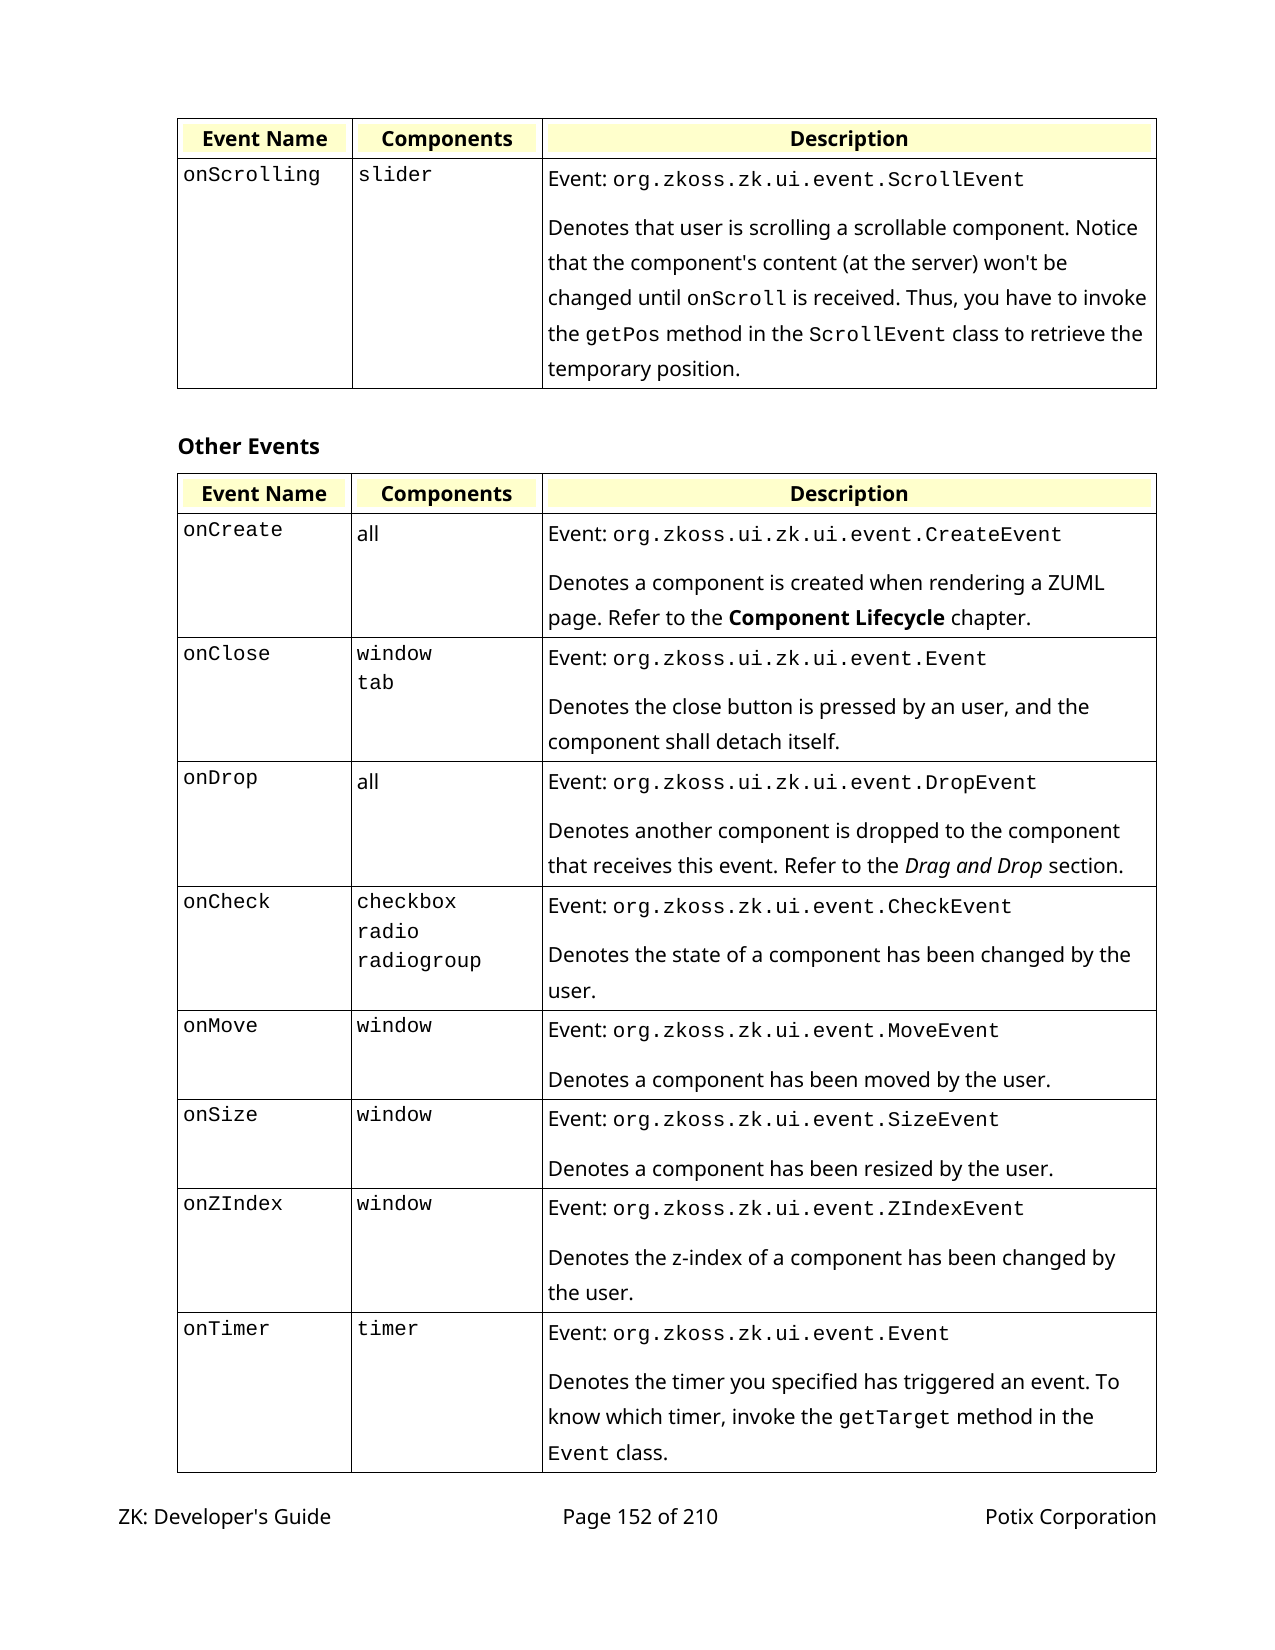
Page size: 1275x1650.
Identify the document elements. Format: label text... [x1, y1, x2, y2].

table_cell all [352, 514, 542, 637]
table_cell Event: org.zkoss.zk.ui.event.MoveEvent Denotes a component has been moved by the user. [543, 1011, 1156, 1099]
table_cell checkbox radio radiogroup [352, 887, 542, 1010]
table_cell window [352, 1189, 542, 1312]
table_header Components [352, 474, 542, 513]
table_header Description [543, 474, 1156, 513]
table_header Description [543, 119, 1156, 158]
table_cell onTimer [178, 1313, 351, 1472]
table_cell Event: org.zkoss.zk.ui.event.Event Denotes the timer you specified has triggered an event. To know which timer, invoke the getTarget method in the Event class. [543, 1313, 1156, 1472]
table_cell onScrolling [178, 159, 352, 388]
table_cell Event: org.zkoss.zk.ui.event.CheckEvent Denotes the state of a component has been changed by the user. [543, 887, 1156, 1010]
table_cell window [352, 1011, 542, 1099]
table_cell all [352, 762, 542, 886]
table_cell timer [352, 1313, 542, 1472]
table_cell Event: org.zkoss.zk.ui.event.SizeEvent Denotes a component has been resized by the user. [543, 1100, 1156, 1188]
table_cell window tab [352, 638, 542, 761]
table_cell onCheck [178, 887, 351, 1010]
table_cell onSize [178, 1100, 351, 1188]
table_cell slider [353, 159, 542, 388]
table_header Event Name [178, 474, 351, 513]
table_cell Event: org.zkoss.zk.ui.event.ZIndexEvent Denotes the z-index of a component has been changed by the user. [543, 1189, 1156, 1312]
table_cell window [352, 1100, 542, 1188]
table_cell onZIndex [178, 1189, 351, 1312]
table_header Event Name [178, 119, 352, 158]
table_cell Event: org.zkoss.ui.zk.ui.event.Event Denotes the close button is pressed by an user, and the component shall detach itself. [543, 638, 1156, 761]
table_cell Event: org.zkoss.ui.zk.ui.event.DropEvent Denotes another component is dropped to the component that receives this event. Refer to the Drag and Drop section. [543, 762, 1156, 886]
table_header Components [353, 119, 542, 158]
table_cell onCreate [178, 514, 351, 637]
table_cell Event: org.zkoss.ui.zk.ui.event.CreateEvent Denotes a component is created when rendering a ZUML page. Refer to the Component Lifecycle chapter. [543, 514, 1156, 637]
table_cell Event: org.zkoss.zk.ui.event.ScrollEvent Denotes that user is scrolling a scrollable component. Notice that the component's content (at the server) won't be changed until onScroll is received. Thus, you have to invoke the getPos method in the ScrollEvent class to retrieve the temporary position. [543, 159, 1156, 388]
table_cell onClose [178, 638, 351, 761]
table_cell onDrop [178, 762, 351, 886]
table_cell onMove [178, 1011, 351, 1099]
subtitle Other Events [177, 431, 1157, 461]
